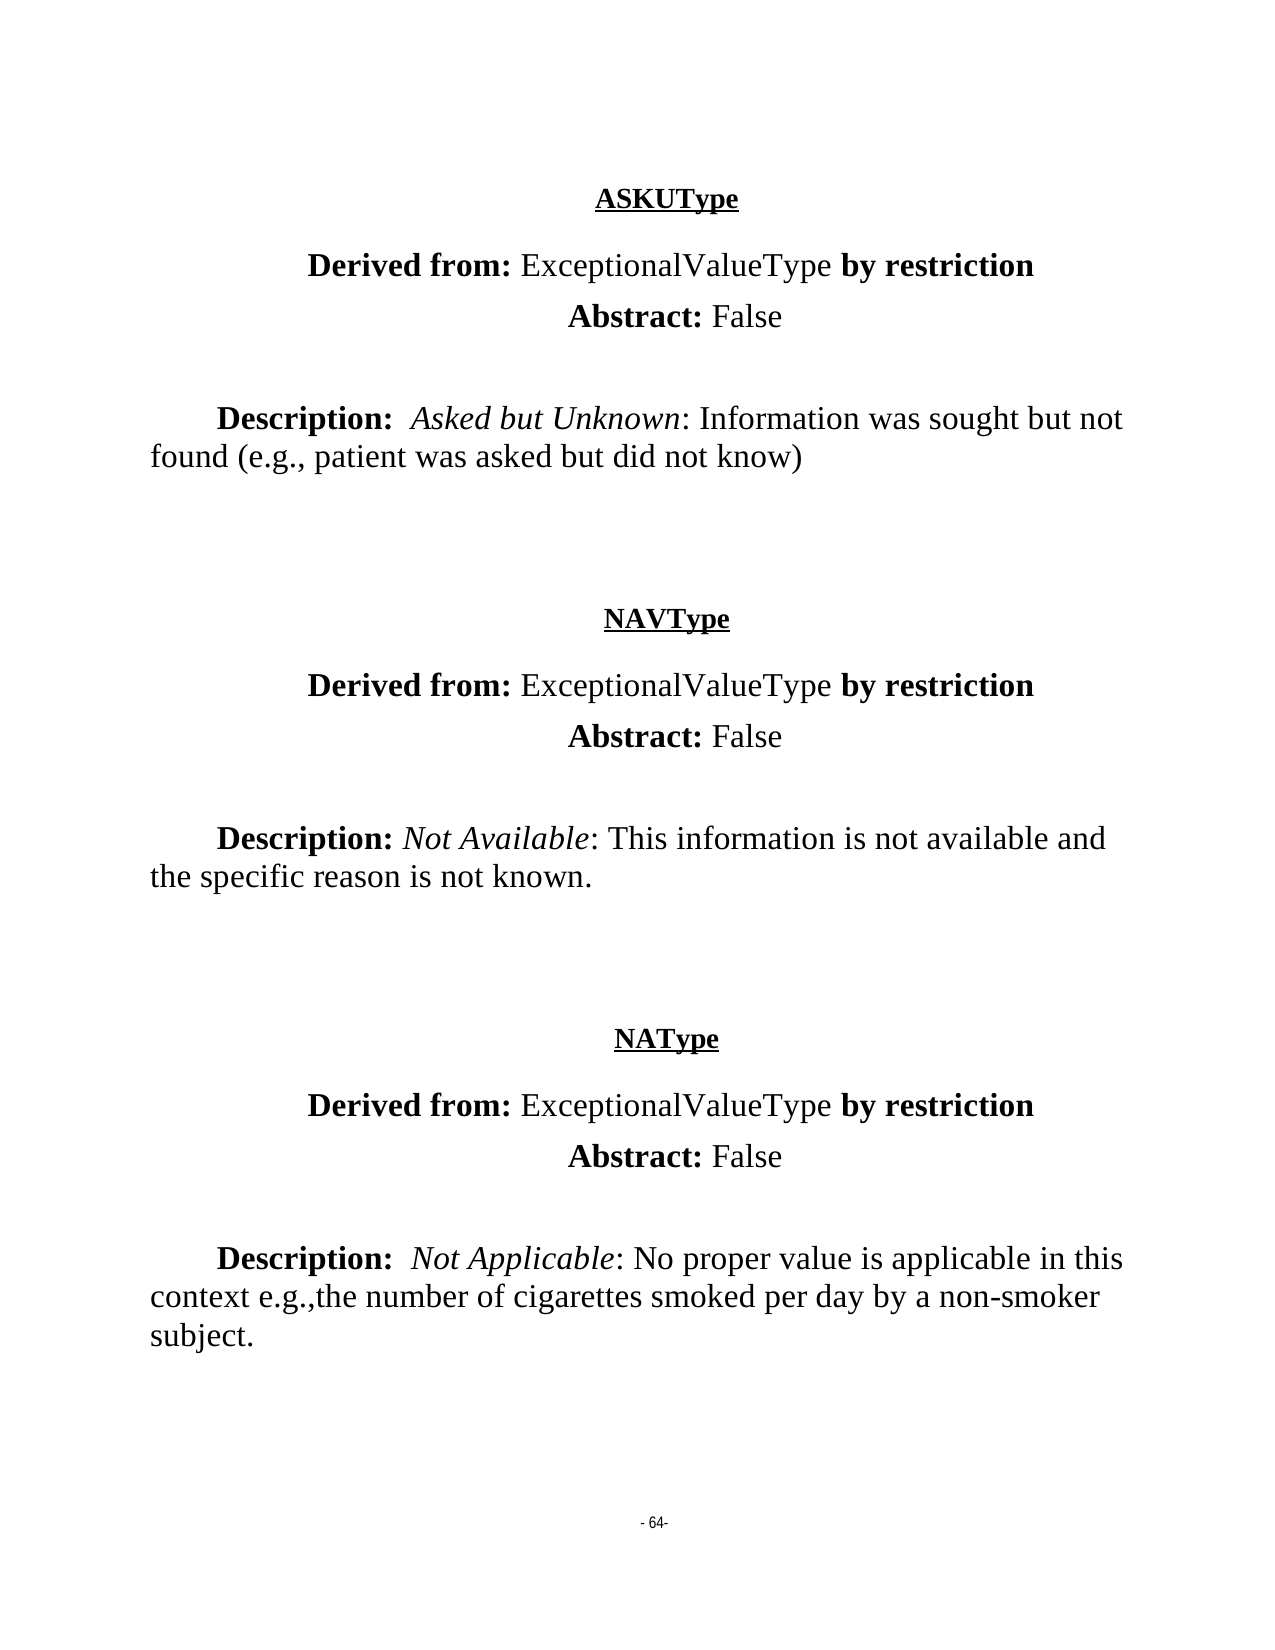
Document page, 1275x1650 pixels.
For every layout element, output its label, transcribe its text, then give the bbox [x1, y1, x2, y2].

text Derived from: ExceptionalValueType by restriction [150, 245, 1125, 283]
text Derived from: ExceptionalValueType by restriction [150, 1085, 1125, 1123]
text Abstract: False [150, 716, 1125, 754]
text Abstract: False [150, 1136, 1125, 1174]
text Description: Not Available: This information is not available and the specific reason is not known. [150, 818, 1125, 895]
text Description: Not Applicable: No proper value is applicable in this context e.g.,the number of cigarettes smoked per day by a non-smoker subject. [150, 1238, 1125, 1353]
text NAType [150, 1021, 1125, 1055]
text Derived from: ExceptionalValueType by restriction [150, 665, 1125, 703]
text NAVType [150, 601, 1125, 635]
text ASKUType [150, 181, 1125, 215]
text Description: Asked but Unknown: Information was sought but not found (e.g., patient was asked but did not know) [150, 398, 1125, 475]
text Abstract: False [150, 296, 1125, 334]
